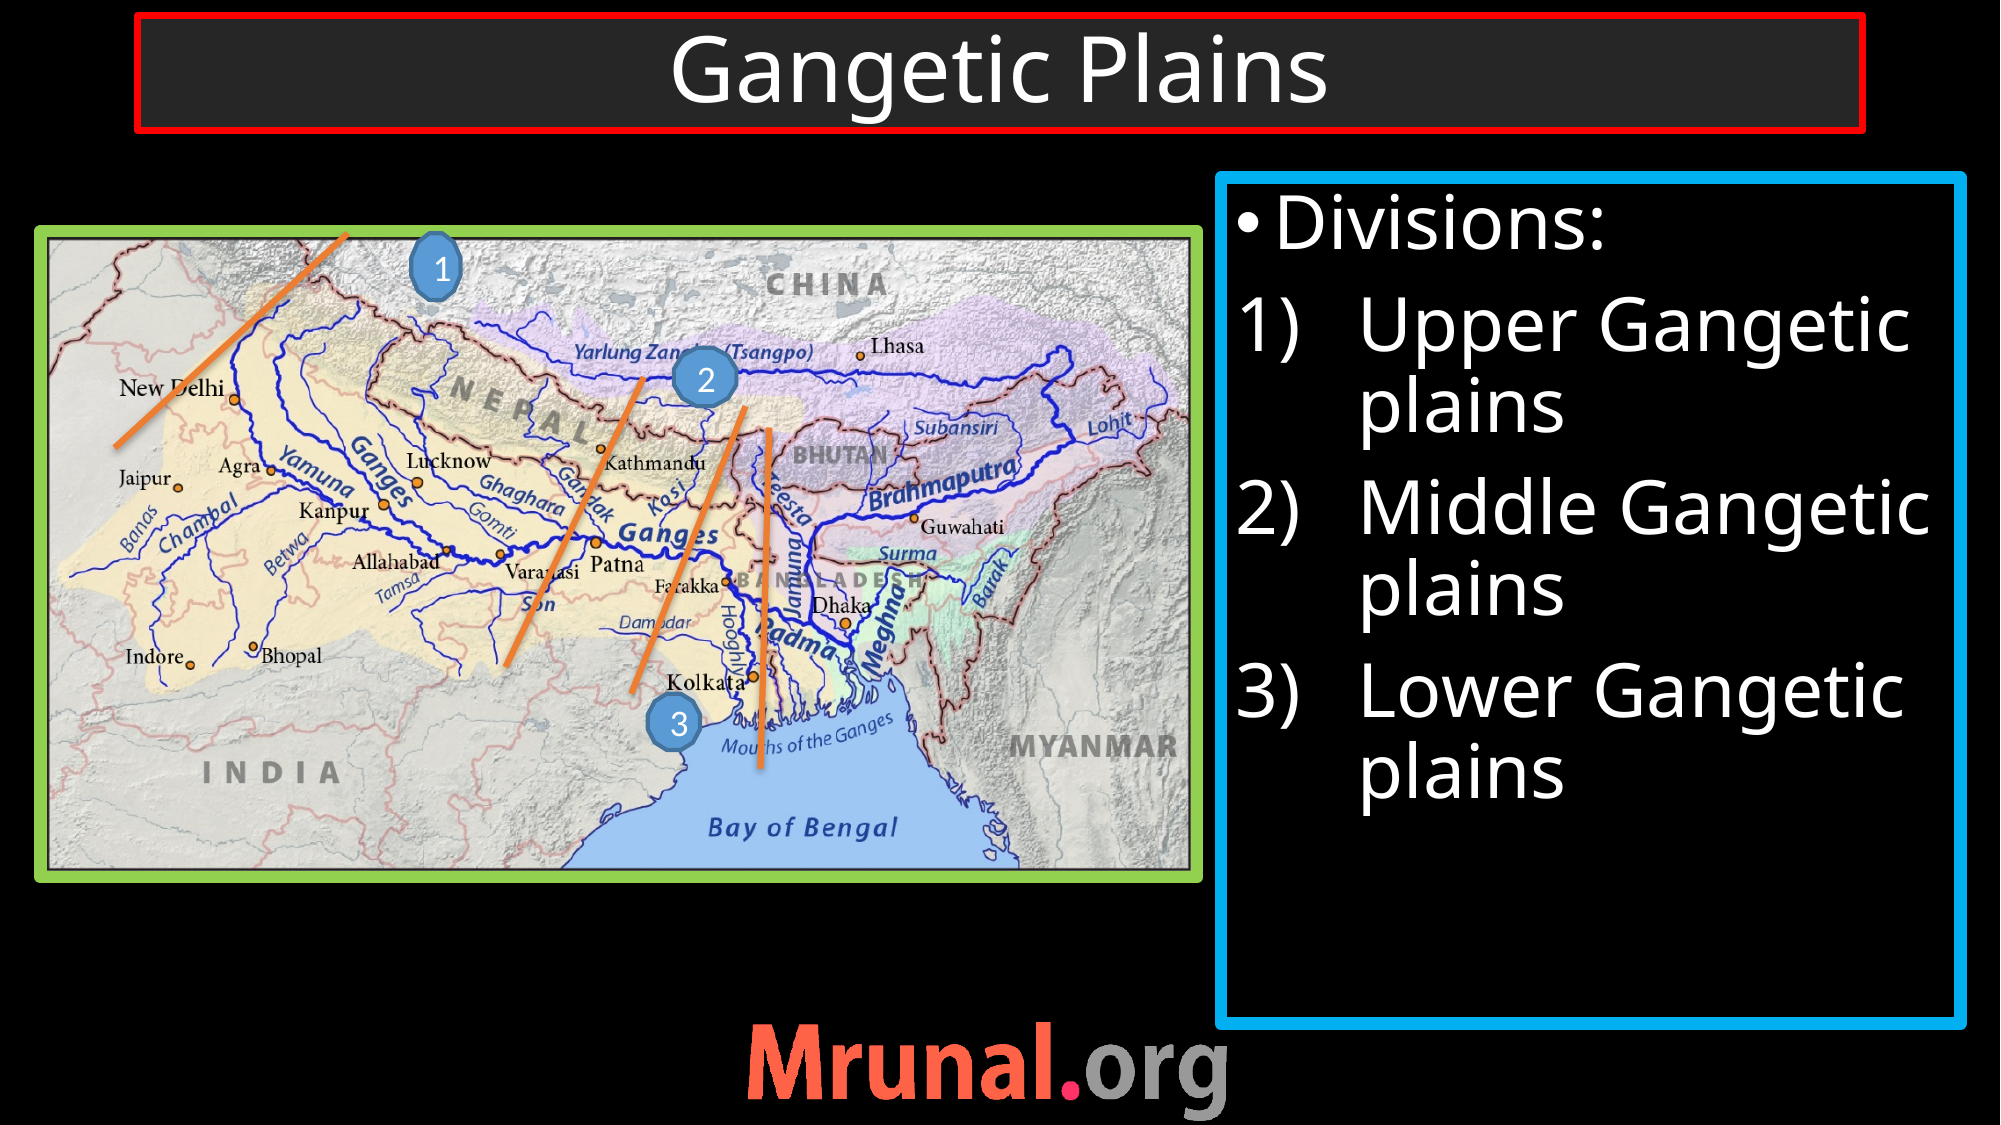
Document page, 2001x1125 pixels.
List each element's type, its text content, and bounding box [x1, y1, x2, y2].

text_box 1 [411, 233, 461, 300]
list Divisions: Upper Gangetic plains Middle Gangetic plains Lower Gangetic plains [1220, 177, 1961, 1024]
picture [46, 237, 1191, 871]
title Gangetic Plains [137, 15, 1863, 131]
text_box 2 [673, 347, 737, 407]
text_box 3 [647, 693, 700, 751]
picture [741, 1005, 1230, 1125]
